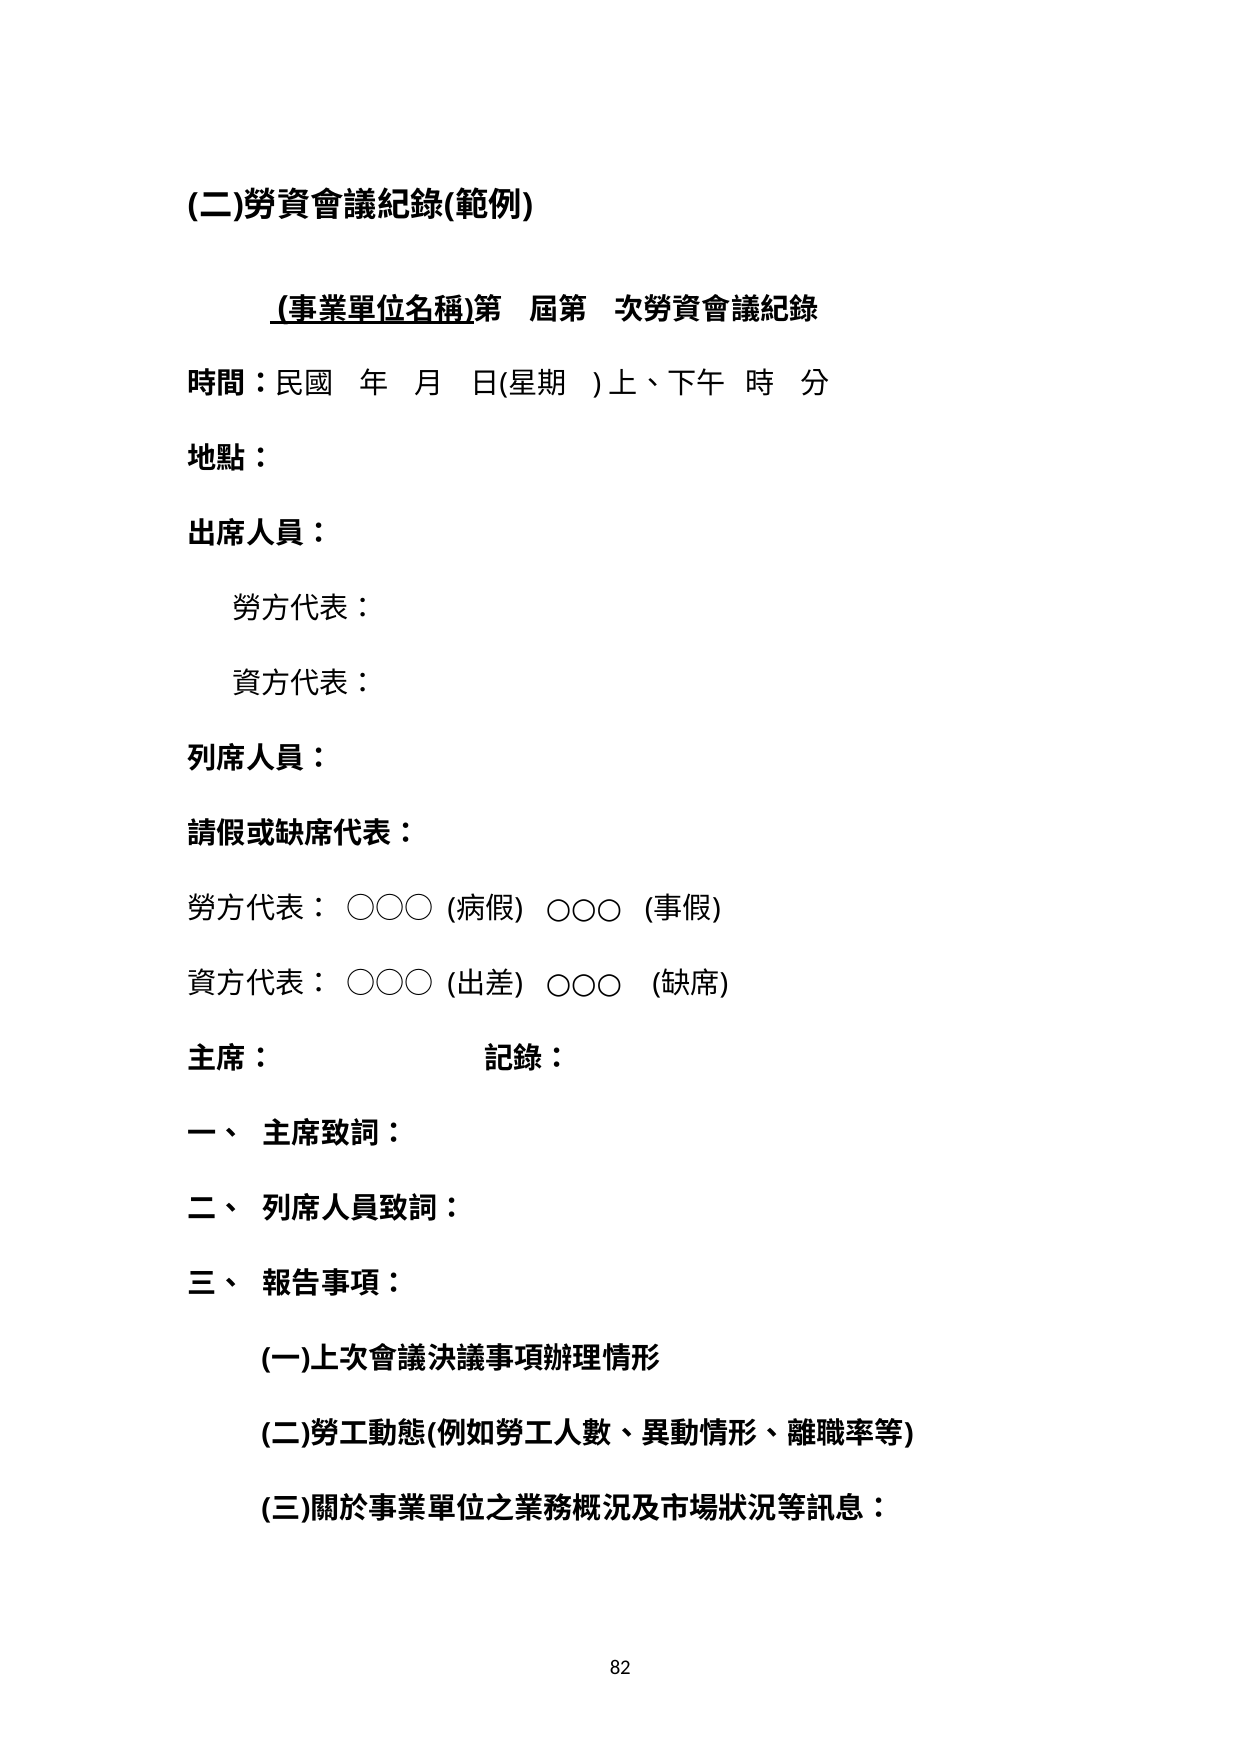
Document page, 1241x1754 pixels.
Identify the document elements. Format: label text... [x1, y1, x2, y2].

text (一)上次會議決議事項辦理情形 [261, 1319, 1053, 1394]
text 主席： 記錄： [187, 1019, 1053, 1094]
text 出席人員： [187, 494, 1053, 569]
list 報告事項： [187, 1244, 1053, 1319]
text 列席人員： [187, 719, 1053, 794]
text 勞方代表： ○○○ (病假) ○○○ (事假) [187, 869, 1053, 944]
text (事業單位名稱)第 屆第 次勞資會議紀錄 [187, 269, 1053, 344]
text 時間：民國 年 月 日(星期 ) 上、下午 時 分 [187, 344, 1053, 419]
list 列席人員致詞： [187, 1169, 1053, 1244]
text 資方代表： [232, 644, 1053, 719]
subtitle (二)勞資會議紀錄(範例) [187, 164, 1053, 239]
text 請假或缺席代表： [187, 794, 1053, 869]
text (三)關於事業單位之業務概況及市場狀況等訊息： [261, 1469, 1053, 1544]
text (二)勞工動態(例如勞工人數、異動情形、離職率等) [261, 1394, 1053, 1469]
text 地點： [187, 419, 1053, 494]
text 資方代表： ○○○ (出差) ○○○ (缺席) [187, 944, 1053, 1019]
list 主席致詞： [187, 1094, 1053, 1169]
text 勞方代表： [232, 569, 1053, 644]
